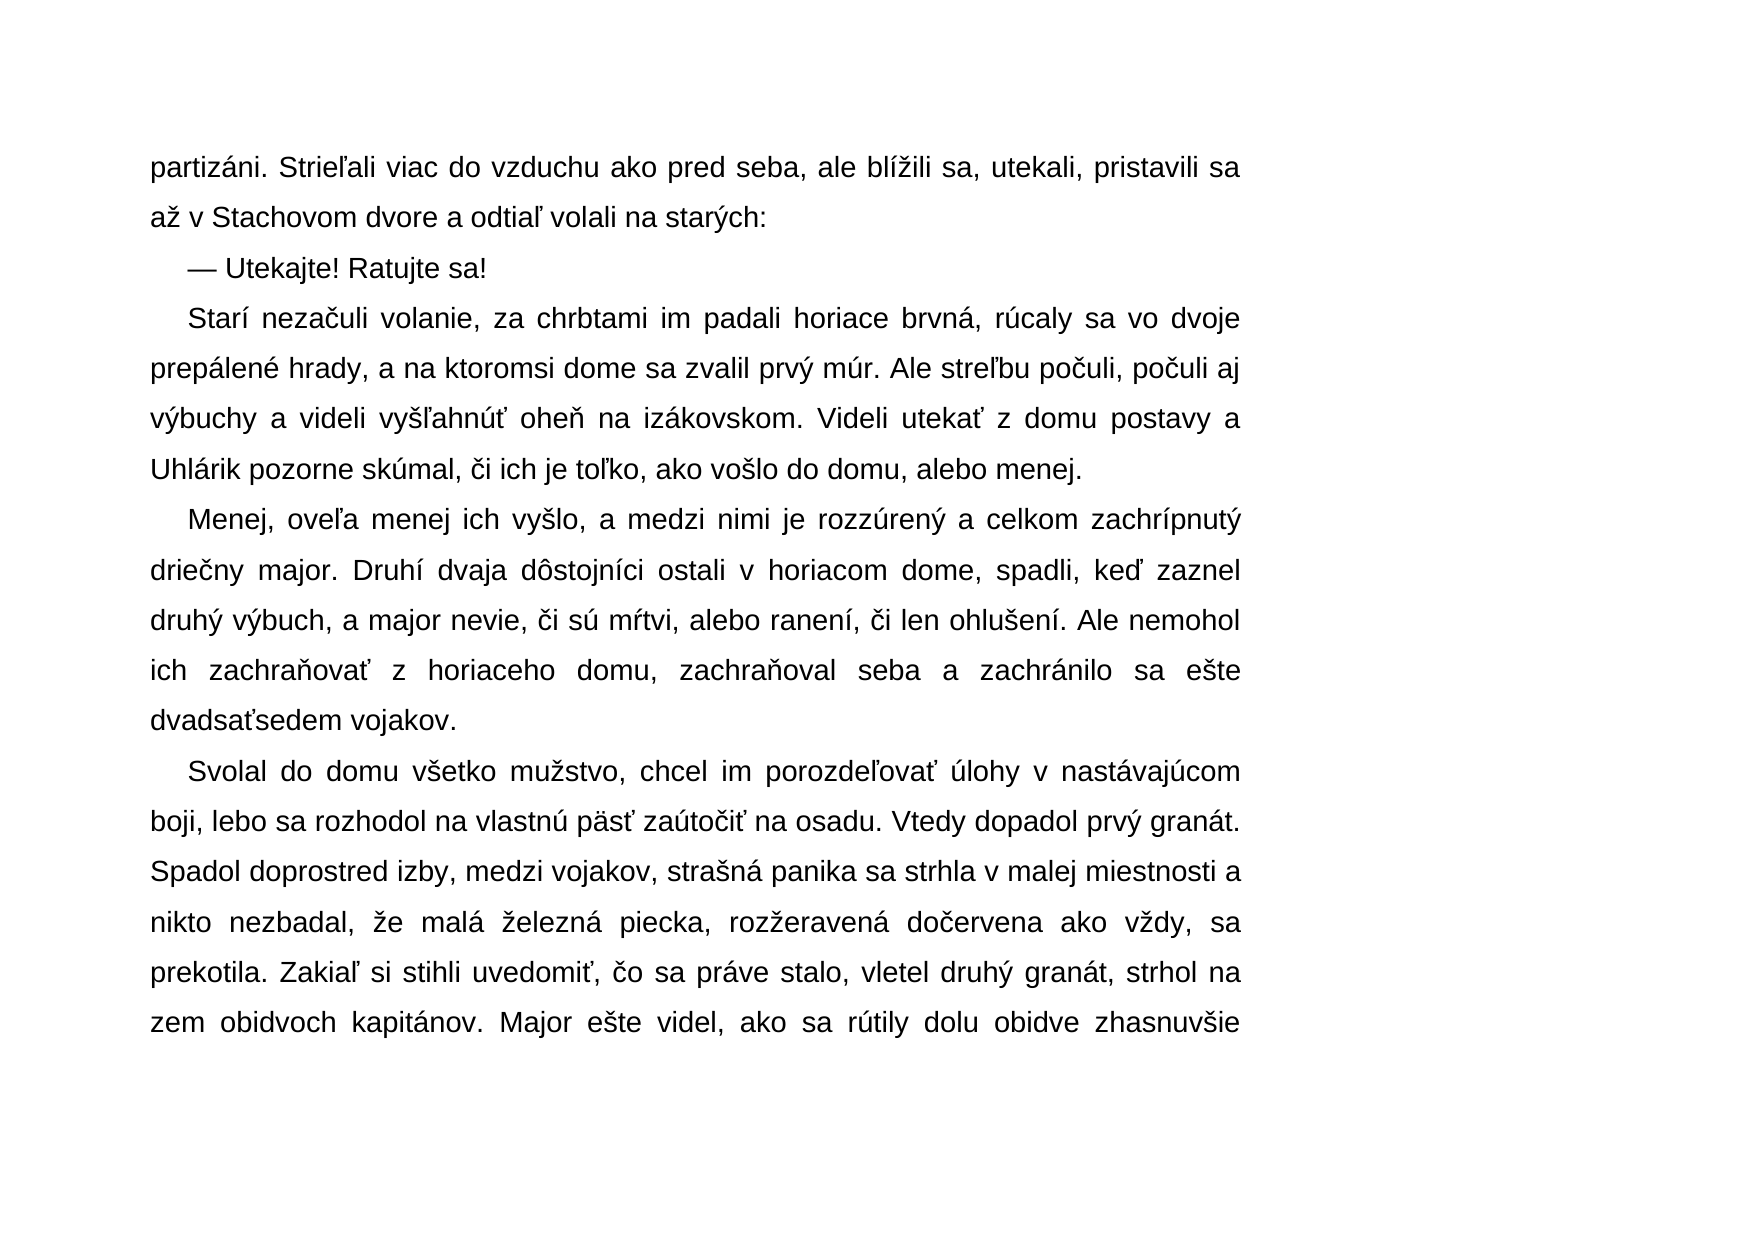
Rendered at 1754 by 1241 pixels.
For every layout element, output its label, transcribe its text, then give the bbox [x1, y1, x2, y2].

text Svolal do domu všetko mužstvo, chcel im porozdeľovať úlohy v nastávajúcom boji, lebo sa rozhodol na vlastnú päsť zaútočiť na osadu. Vtedy dopadol prvý granát. Spadol doprostred izby, medzi vojakov, strašná panika sa strhla v malej miestnosti a nikto nezbadal, že malá železná piecka, rozžeravená dočervena ako vždy, sa prekotila. Zakiaľ si stihli uvedomiť, čo sa práve stalo, vletel druhý granát, strhol na zem obidvoch kapitánov. Major ešte videl, ako sa rútily dolu obidve zhasnuvšie [150, 754, 1243, 1039]
text Starí nezačuli volanie, za chrbtami im padali horiace brvná, rúcaly sa vo dvoje prepálené hrady, a na ktoromsi dome sa zvalil prvý múr. Ale streľbu počuli, počuli aj výbuchy a videli vyšľahnúť oheň na izákovskom. Videli utekať z domu postavy a Uhlárik pozorne skúmal, či ich je toľko, ako vošlo do domu, alebo menej. [150, 301, 1243, 485]
text — Utekajte! Ratujte sa! [150, 251, 1243, 284]
text partizáni. Strieľali viac do vzduchu ako pred seba, ale blížili sa, utekali, pristavili sa až v Stachovom dvore a odtiaľ volali na starých: [150, 150, 1243, 234]
text Menej, oveľa menej ich vyšlo, a medzi nimi je rozzúrený a celkom zachrípnutý driečny major. Druhí dvaja dôstojníci ostali v horiacom dome, spadli, keď zaznel druhý výbuch, a major nevie, či sú mŕtvi, alebo ranení, či len ohlušení. Ale nemohol ich zachraňovať z horiaceho domu, zachraňoval seba a zachránilo sa ešte dvadsaťsedem vojakov. [150, 502, 1243, 737]
